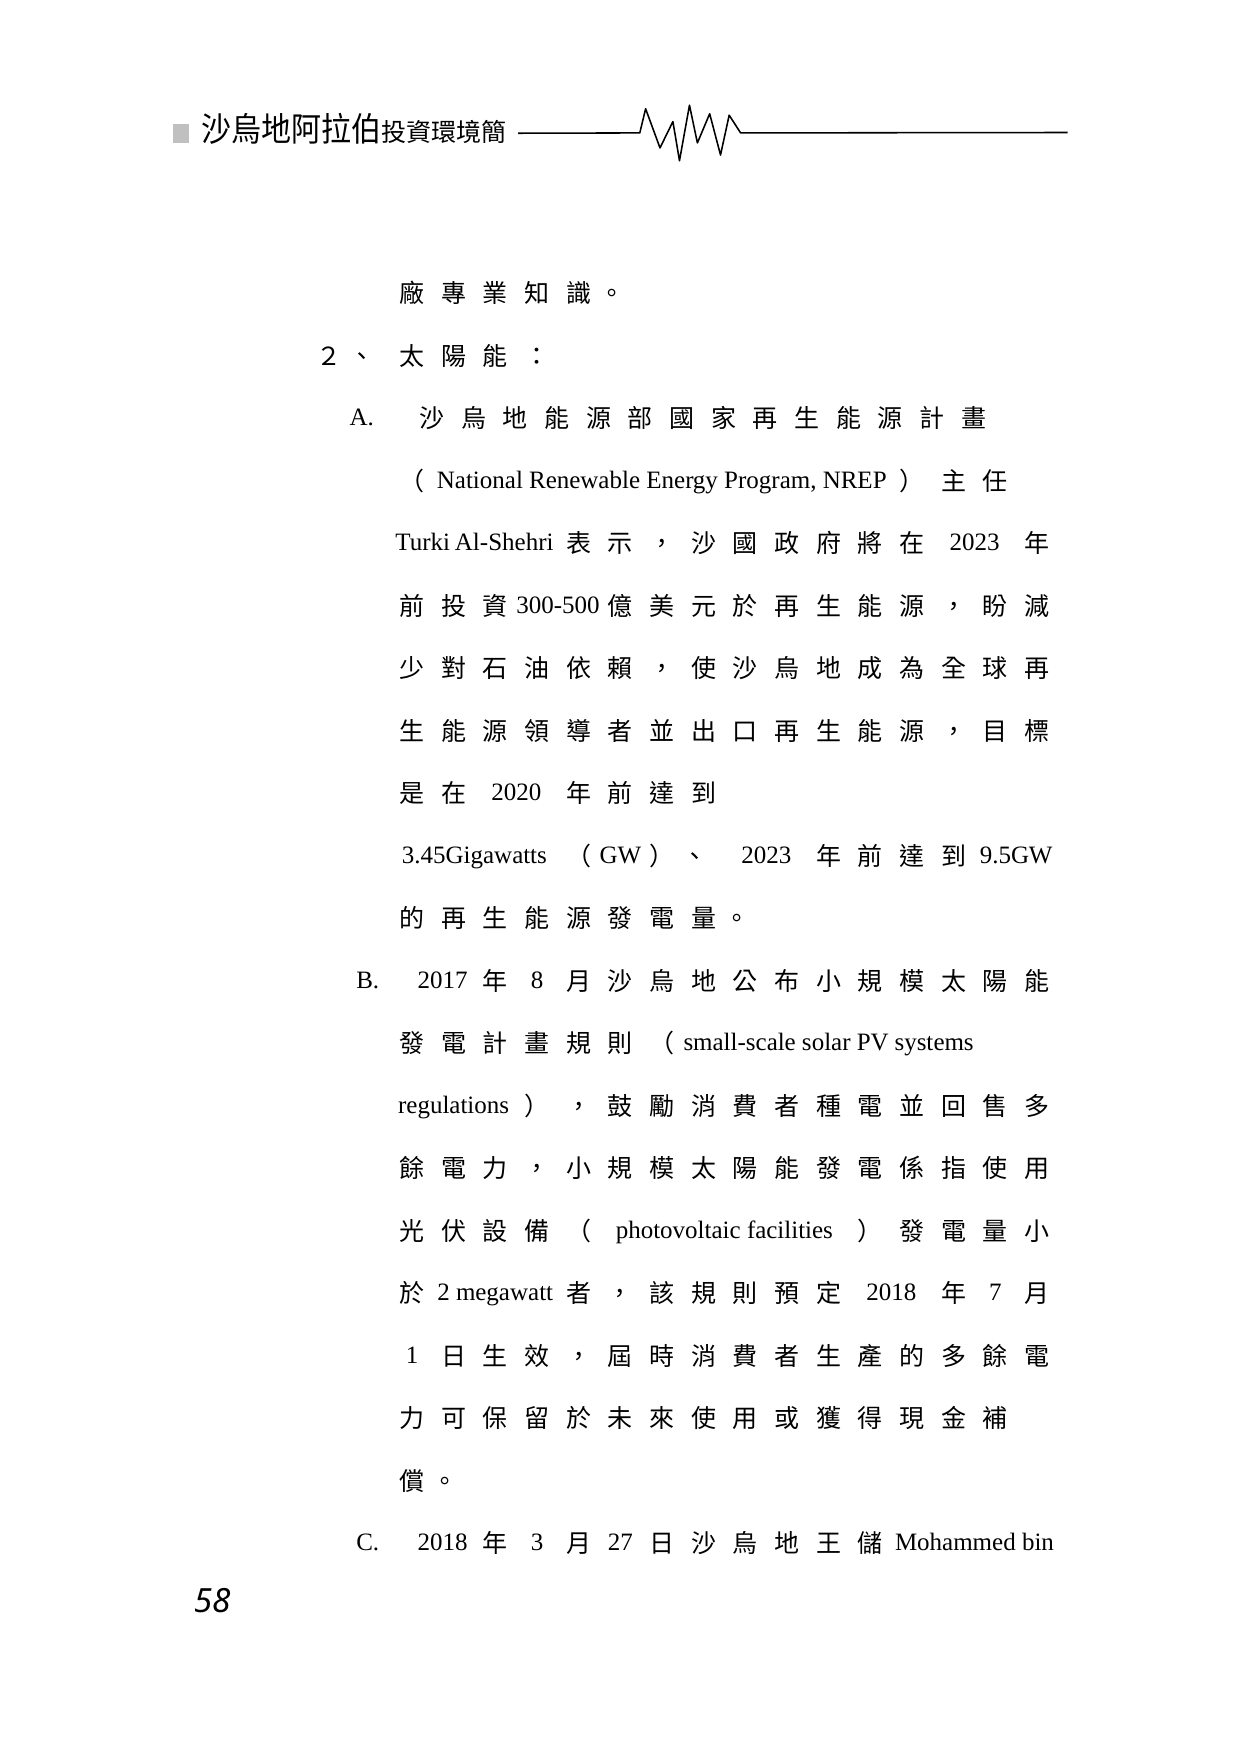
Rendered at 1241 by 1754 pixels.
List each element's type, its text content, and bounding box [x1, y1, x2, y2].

text ２、太陽能： [281, 313, 1058, 375]
text A. 沙烏地能源部國家再生能源計畫（National Renewable Energy Program, NREP）主任Turki Al-Shehri表示，沙國政府將在2023年前投資300-500億美元於再生能源，盼減少對石油依賴，使沙烏地成為全球再生能源領導者並出口再生能源，目標是在2020年前達到3.45Gigawatts（GW）、2023年前達到9.5GW的再生能源發電量。 [330, 375, 1058, 938]
text C. 2018年3月27日沙烏地王儲Mohammed bin [330, 1500, 1058, 1563]
text 廠專業知識。 [330, 250, 1058, 313]
text B. 2017年8月沙烏地公布小規模太陽能發電計畫規則（small-scale solar PV systems regulations），鼓勵消費者種電並回售多餘電力，小規模太陽能發電係指使用光伏設備（photovoltaic facilities）發電量小於2 megawatt者，該規則預定2018年7月1日生效，屆時消費者生產的多餘電力可保留於未來使用或獲得現金補償。 [330, 938, 1058, 1500]
